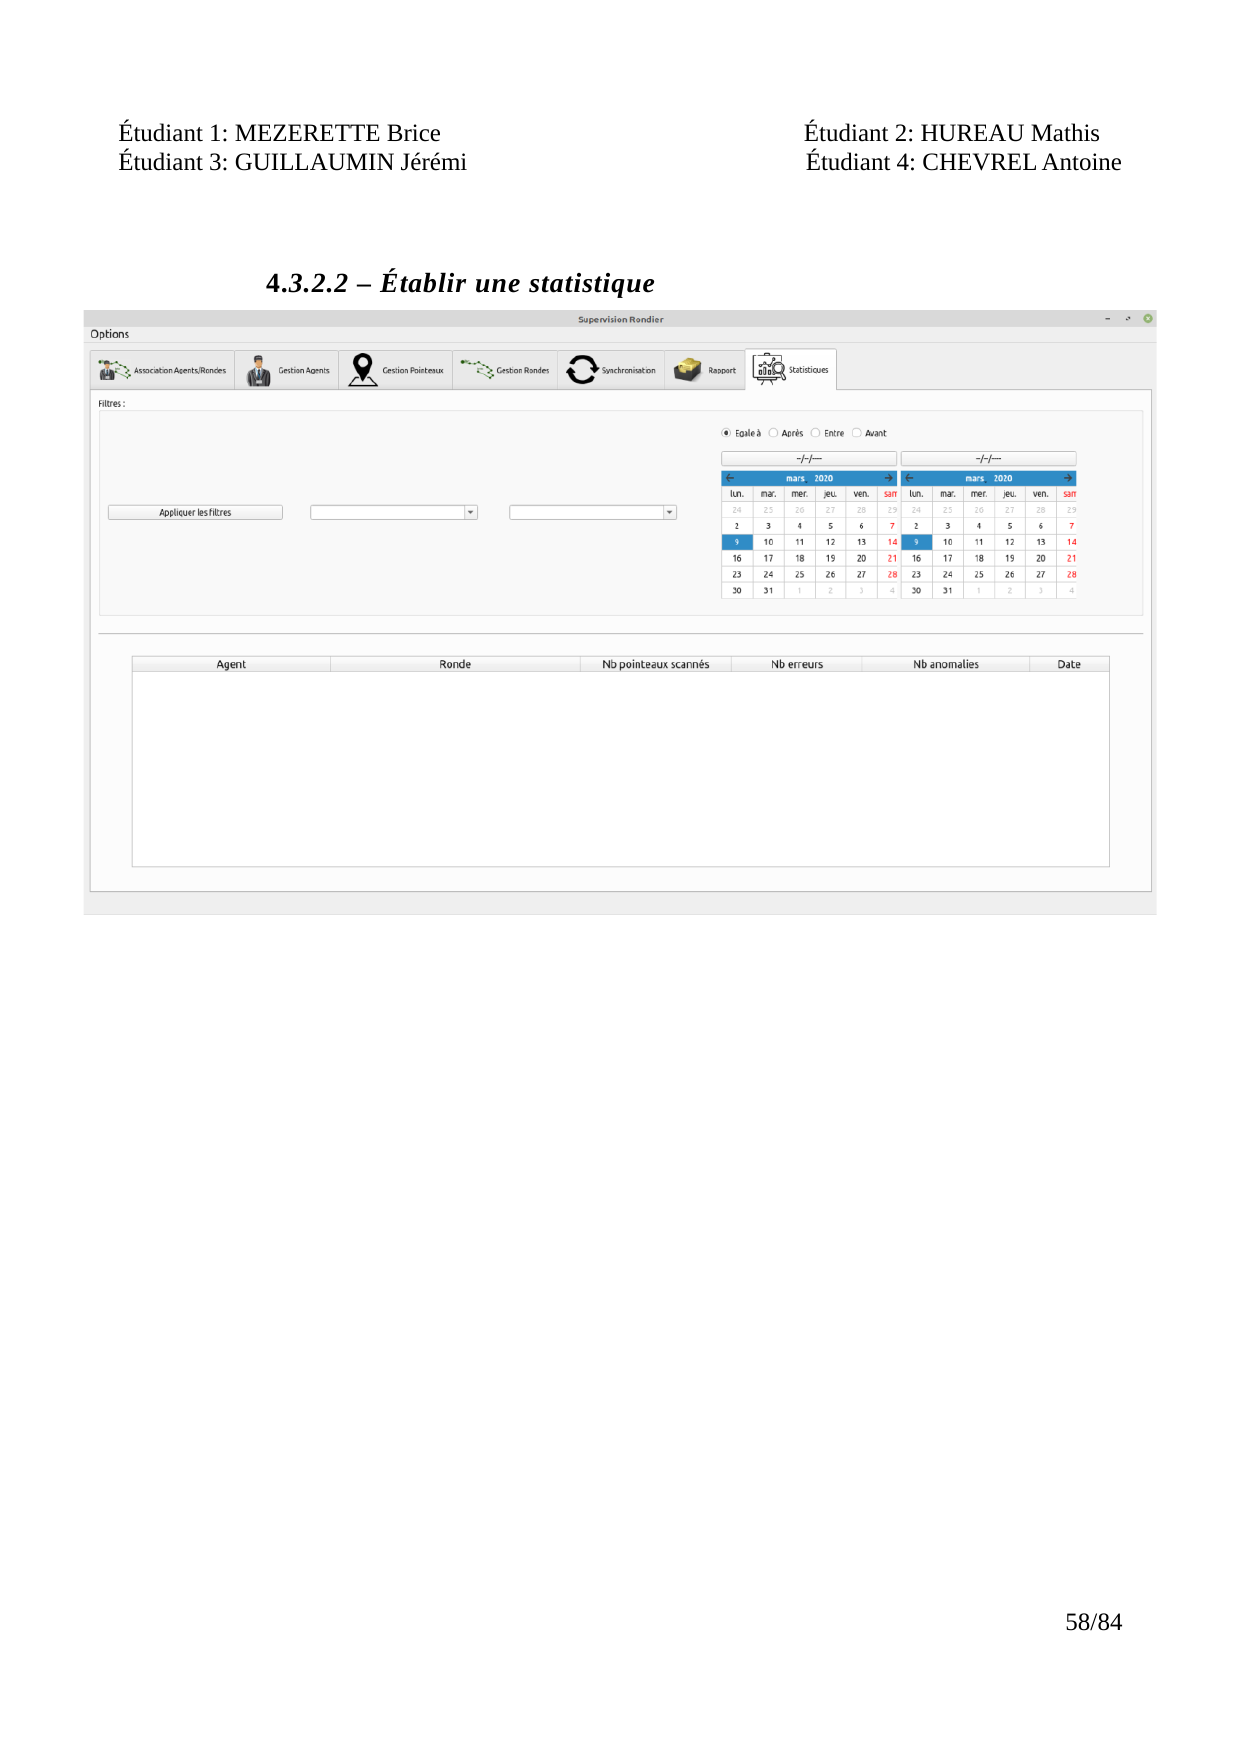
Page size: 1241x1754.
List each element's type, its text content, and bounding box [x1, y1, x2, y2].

subtitle 4.3.2.2 – Établir une statistique [118, 266, 1122, 298]
picture [83, 310, 1157, 915]
